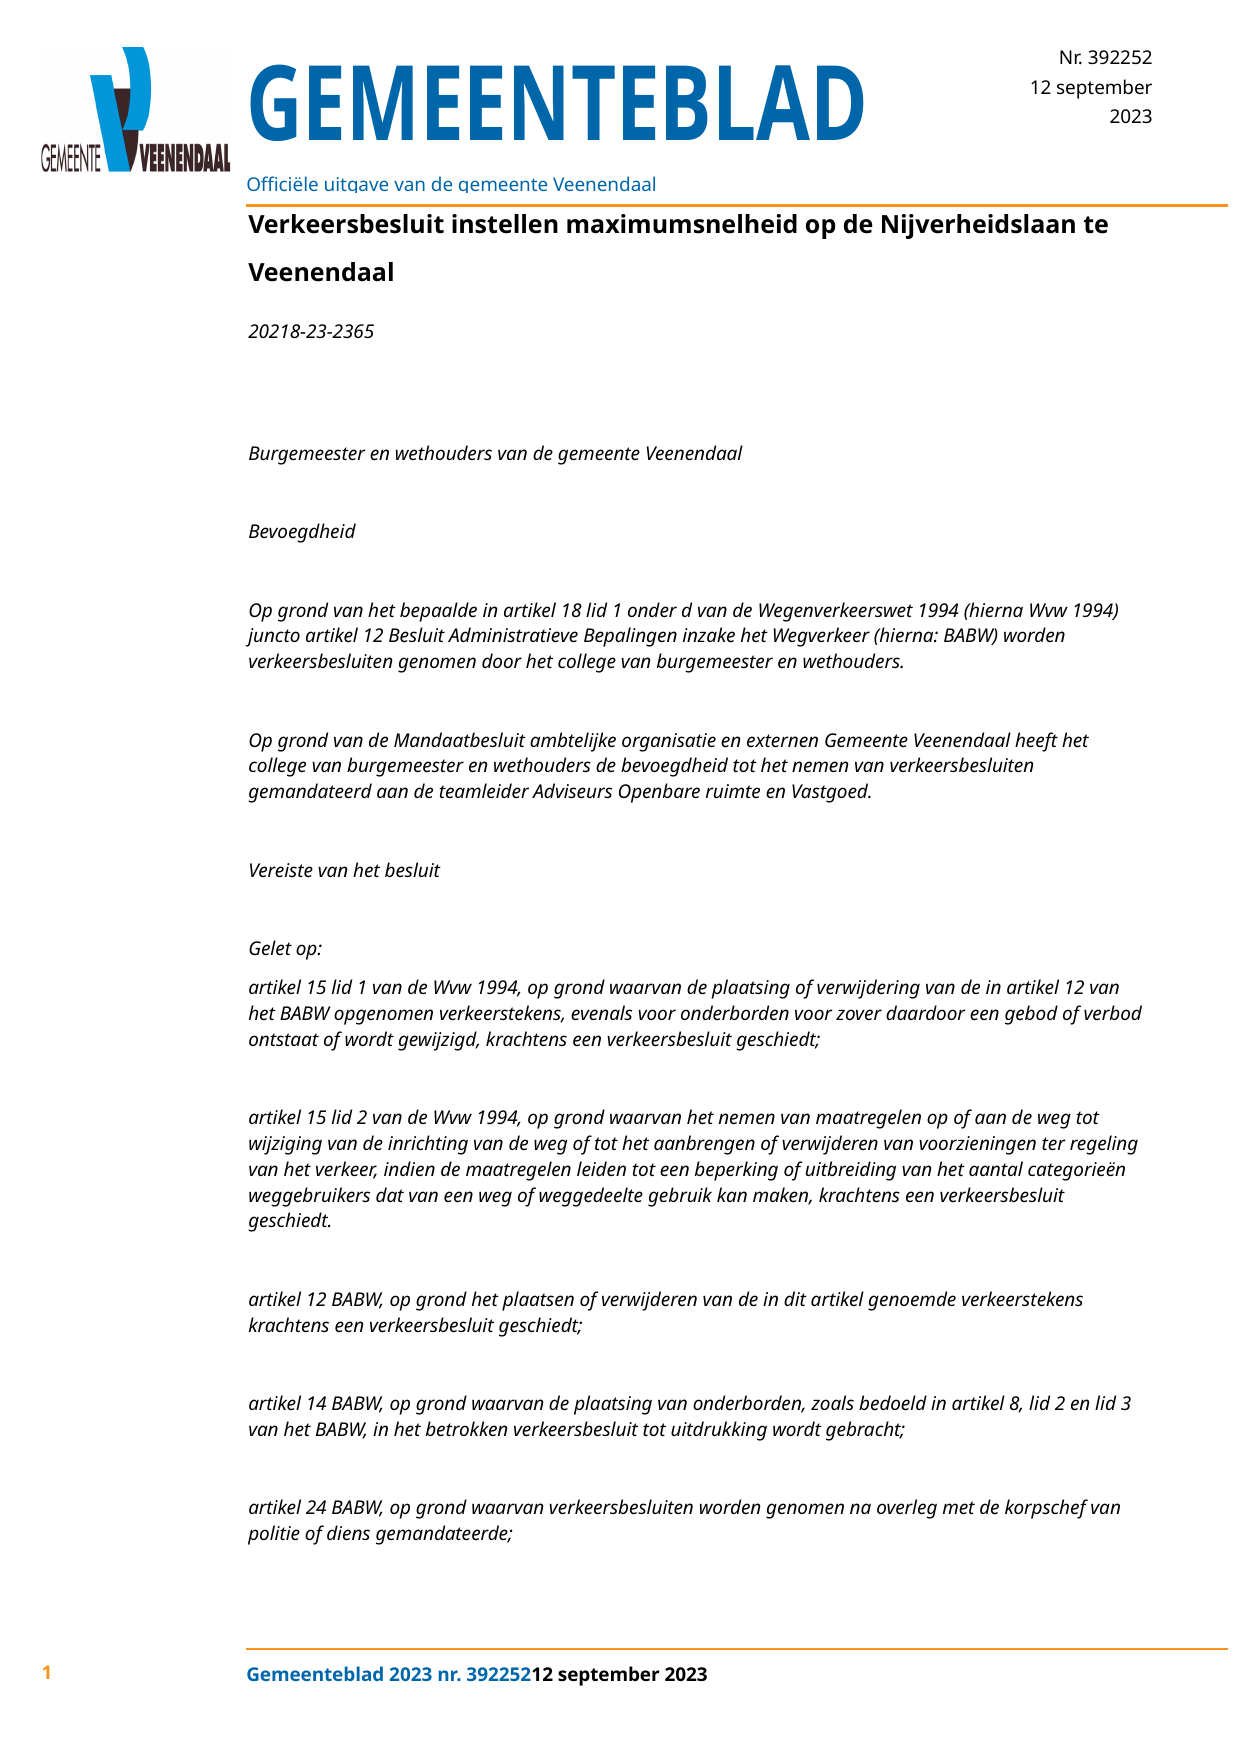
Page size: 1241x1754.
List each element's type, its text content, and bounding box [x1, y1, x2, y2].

picture [123, 47, 231, 172]
text Burgemeester en wethouders van de gemeente Veenendaal [248, 440, 1152, 465]
text Bevoegdheid [248, 518, 1152, 544]
picture [41, 47, 130, 172]
text Op grond van het bepaalde in artikel 18 lid 1 onder d van de Wegenverkeerswet 1994 (hierna Wvw 1994) juncto artikel 12 Besluit Administratieve Bepalingen inzake het Wegverkeer (hierna: BABW) worden verkeersbesluiten genomen door het college van burgemeester en wethouders. [248, 597, 1152, 674]
text Gelet op: [248, 935, 1152, 961]
text Vereiste van het besluit [248, 857, 1152, 882]
text 20218-23-2365 [248, 318, 1152, 344]
text artikel 12 BABW, op grond het plaatsen of verwijderen van de in dit artikel genoemde verkeerstekens krachtens een verkeersbesluit geschiedt; [248, 1286, 1152, 1337]
text artikel 14 BABW, op grond waarvan de plaatsing van onderborden, zoals bedoeld in artikel 8, lid 2 en lid 3 van het BABW, in het betrokken verkeersbesluit tot uitdrukking wordt gebracht; [248, 1390, 1152, 1442]
text Op grond van de Mandaatbesluit ambtelijke organisatie en externen Gemeente Veenendaal heeft het college van burgemeester en wethouders de bevoegdheid tot het nemen van verkeersbesluiten gemandateerd aan de teamleider Adviseurs Openbare ruimte en Vastgoed. [248, 727, 1152, 804]
text artikel 15 lid 2 van de Wvw 1994, op grond waarvan het nemen van maatregelen op of aan de weg tot wijziging van de inrichting van de weg of tot het aanbrengen of verwijderen van voorzieningen ter regeling van het verkeer, indien de maatregelen leiden tot een beperking of uitbreiding van het aantal categorieën weggebruikers dat van een weg of weggedeelte gebruik kan maken, krachtens een verkeersbesluit geschiedt. [248, 1104, 1152, 1233]
text artikel 24 BABW, op grond waarvan verkeersbesluiten worden genomen na overleg met de korpschef van politie of diens gemandateerde; [248, 1494, 1152, 1546]
text artikel 15 lid 1 van de Wvw 1994, op grond waarvan de plaatsing of verwijdering van de in artikel 12 van het BABW opgenomen verkeerstekens, evenals voor onderborden voor zover daardoor een gebod of verbod ontstaat of wordt gewijzigd, krachtens een verkeersbesluit geschiedt; [248, 974, 1152, 1052]
text Verkeersbesluit instellen maximumsnelheid op de Nijverheidslaan te Veenendaal [248, 207, 1152, 288]
